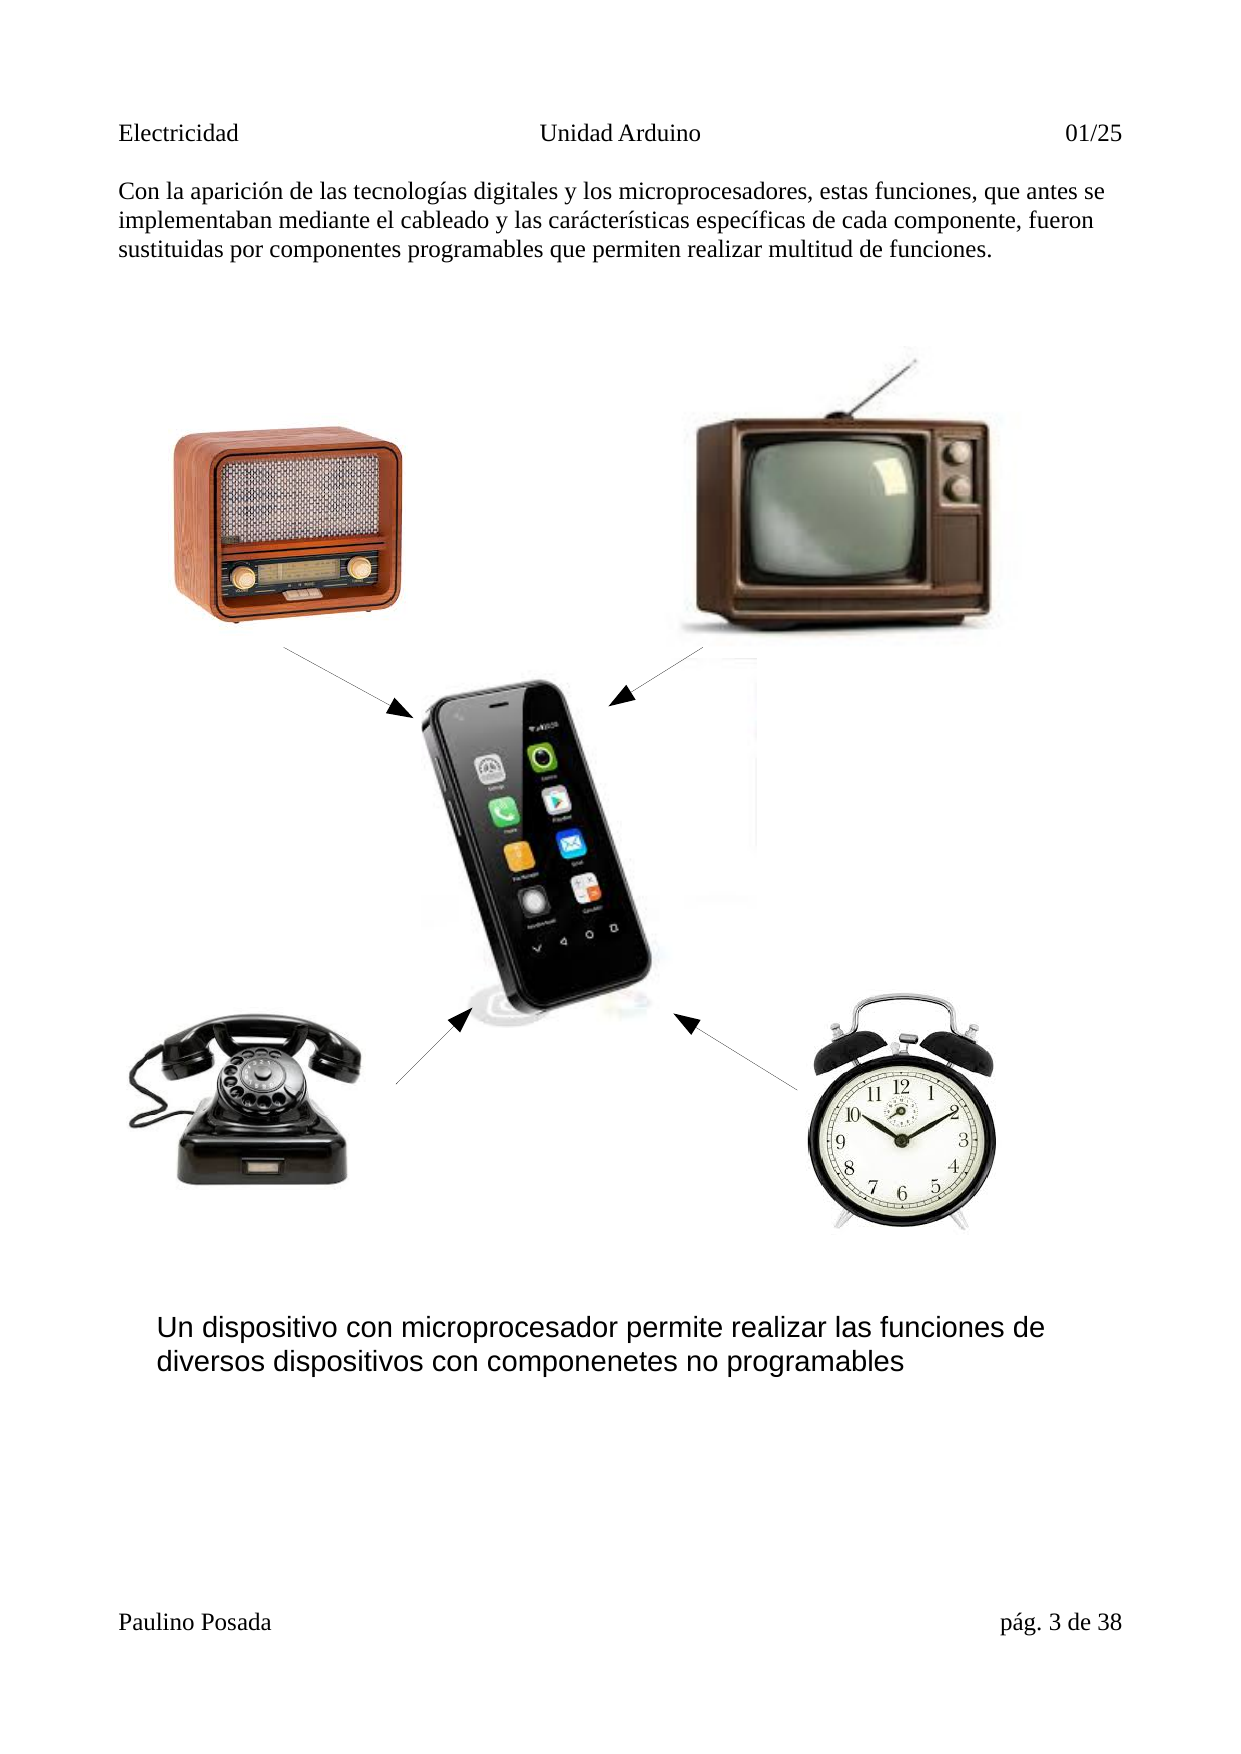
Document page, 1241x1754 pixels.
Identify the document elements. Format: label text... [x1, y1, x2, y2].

picture [421, 346, 1038, 1028]
picture [168, 413, 408, 636]
picture [797, 989, 1013, 1239]
picture [118, 1007, 402, 1197]
text Con la aparición de las tecnologías digitales y los microprocesadores, estas funciones, que antes se implementaban mediante el cableado y las carácterísticas específicas de cada componente, fueron sustituidas por componentes programables que permiten realizar multitud de funciones. [118, 176, 1122, 263]
